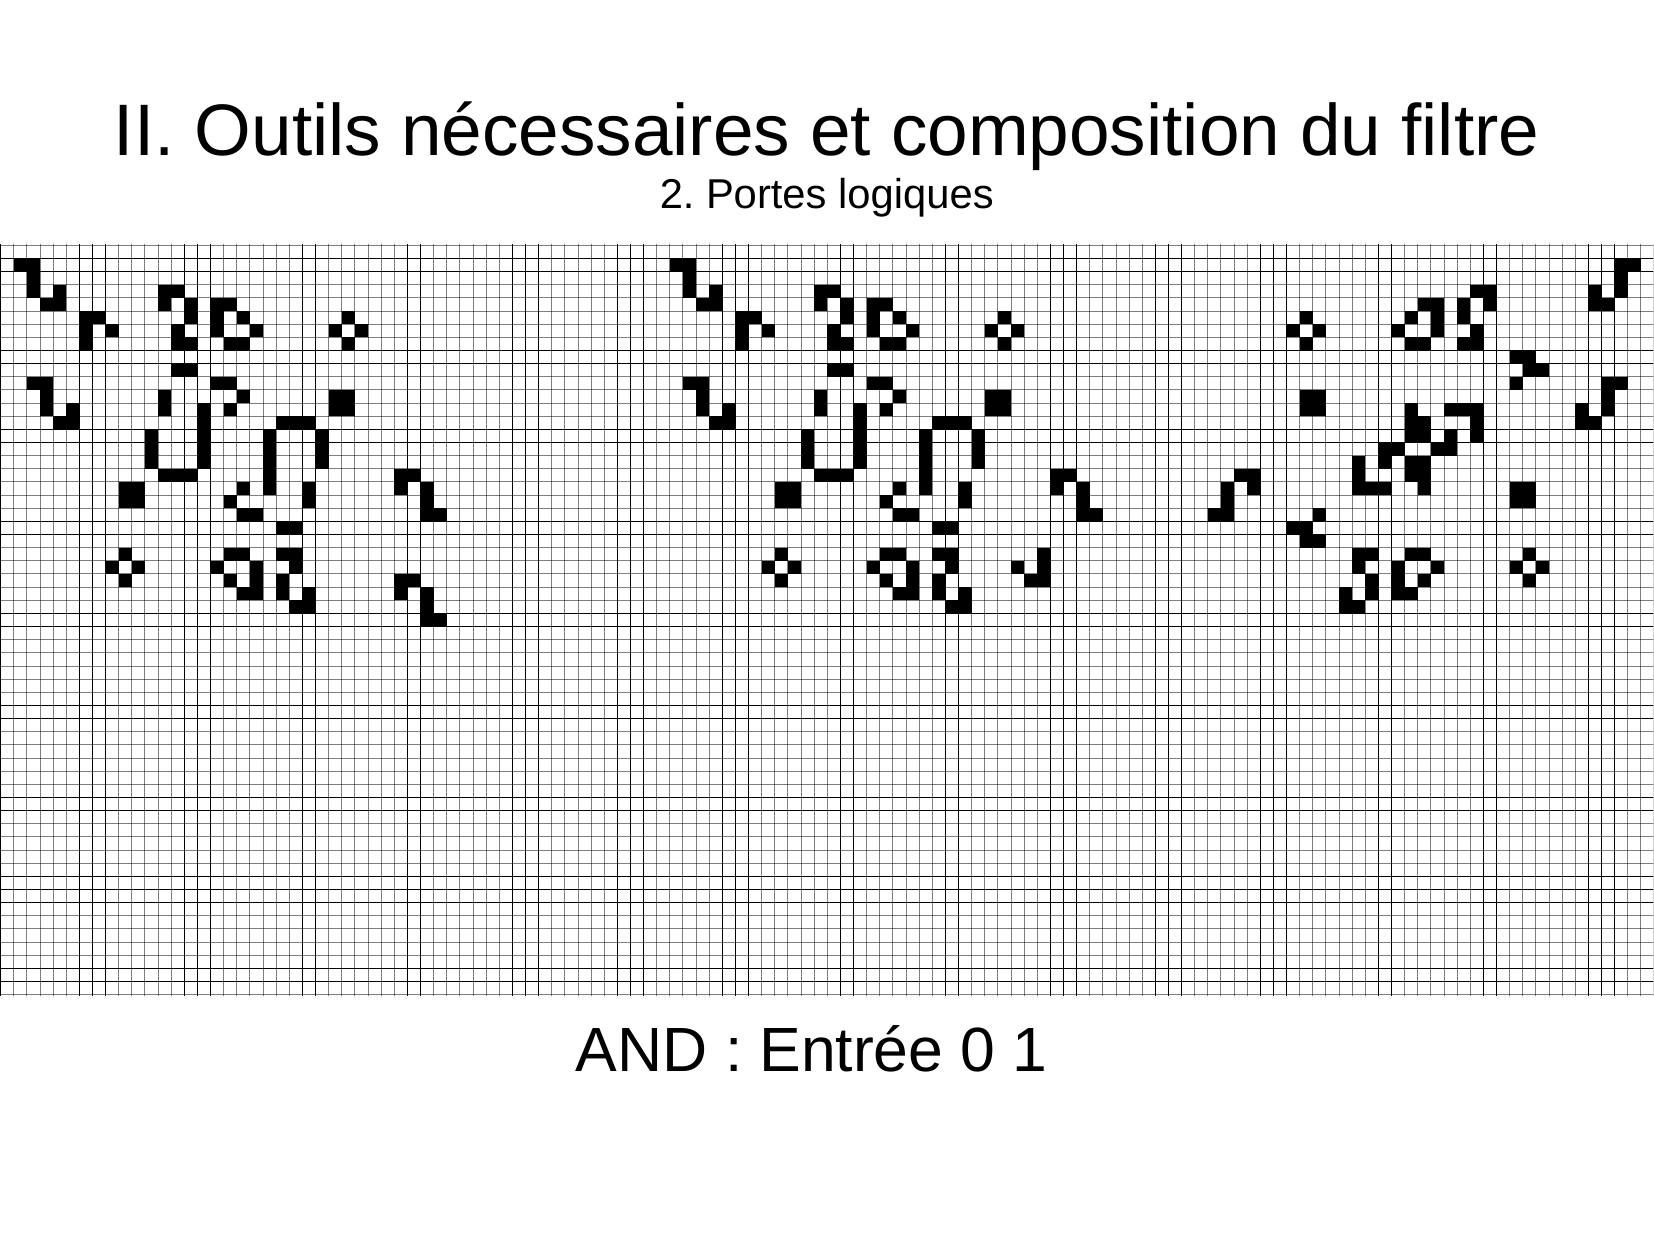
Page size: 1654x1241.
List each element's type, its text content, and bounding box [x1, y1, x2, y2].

title II. Outils nécessaires et composition du filtre 2. Portes logiques [82, 49, 1572, 257]
picture [0, 244, 1654, 996]
text_box AND : Entrée 0 1 [561, 1008, 1063, 1093]
